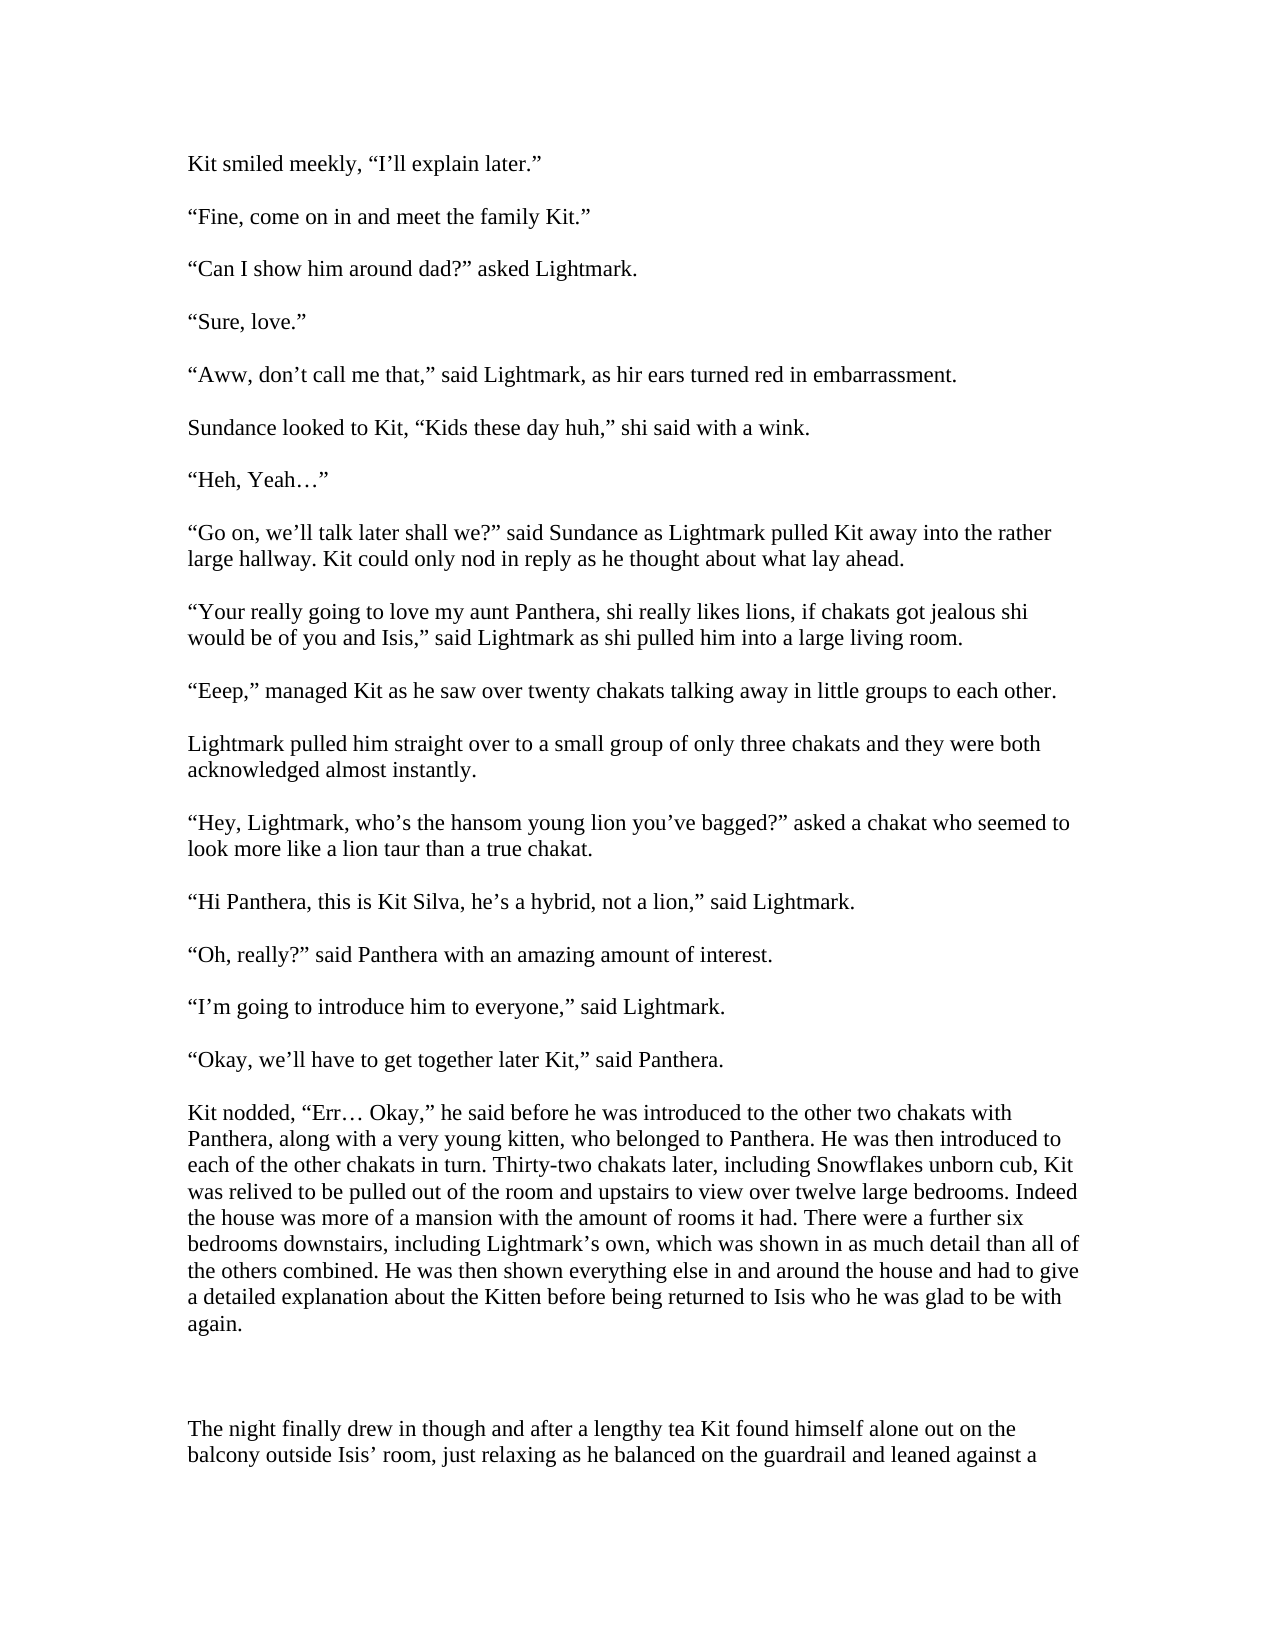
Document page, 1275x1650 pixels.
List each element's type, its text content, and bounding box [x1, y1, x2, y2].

text “Okay, we’ll have to get together later Kit,” said Panthera. [187, 1046, 1087, 1072]
text “Hey, Lightmark, who’s the hansom young lion you’ve bagged?” asked a chakat who seemed to look more like a lion taur than a true chakat. [187, 809, 1087, 862]
text “Eeep,” managed Kit as he saw over twenty chakats talking away in little groups to each other. [187, 677, 1087, 703]
text “Aww, don’t call me that,” said Lightmark, as hir ears turned red in embarrassment. [187, 361, 1087, 387]
text “Hi Panthera, this is Kit Silva, he’s a hybrid, not a lion,” said Lightmark. [187, 888, 1087, 914]
text Kit nodded, “Err… Okay,” he said before he was introduced to the other two chakats with Panthera, along with a very young kitten, who belonged to Panthera. He was then introduced to each of the other chakats in turn. Thirty-two chakats later, including Snowflakes unborn cub, Kit was relived to be pulled out of the room and upstairs to view over twelve large bedrooms. Indeed the house was more of a mansion with the amount of rooms it had. There were a further six bedrooms downstairs, including Lightmark’s own, which was shown in as much detail than all of the others combined. He was then shown everything else in and around the house and had to give a detailed explanation about the Kitten before being returned to Isis who he was glad to be with again. [187, 1099, 1087, 1336]
text “Your really going to love my aunt Panthera, shi really likes lions, if chakats got jealous shi would be of you and Isis,” said Lightmark as shi pulled him into a large living room. [187, 598, 1087, 651]
text Kit smiled meekly, “I’ll explain later.” [187, 150, 1087, 176]
text Lightmark pulled him straight over to a small group of only three chakats and they were both acknowledged almost instantly. [187, 730, 1087, 782]
text “Sure, love.” [187, 308, 1087, 334]
text “Oh, really?” said Panthera with an amazing amount of interest. [187, 941, 1087, 967]
text “I’m going to introduce him to everyone,” said Lightmark. [187, 993, 1087, 1020]
text The night finally drew in though and after a lengthy tea Kit found himself alone out on the balcony outside Isis’ room, just relaxing as he balanced on the guardrail and leaned against a [187, 1415, 1087, 1468]
text “Fine, come on in and meet the family Kit.” [187, 203, 1087, 229]
text Sundance looked to Kit, “Kids these day huh,” shi said with a wink. [187, 413, 1087, 440]
text “Heh, Yeah…” [187, 466, 1087, 493]
text “Go on, we’ll talk later shall we?” said Sundance as Lightmark pulled Kit away into the rather large hallway. Kit could only nod in reply as he thought about what lay ahead. [187, 519, 1087, 572]
text “Can I show him around dad?” asked Lightmark. [187, 255, 1087, 282]
